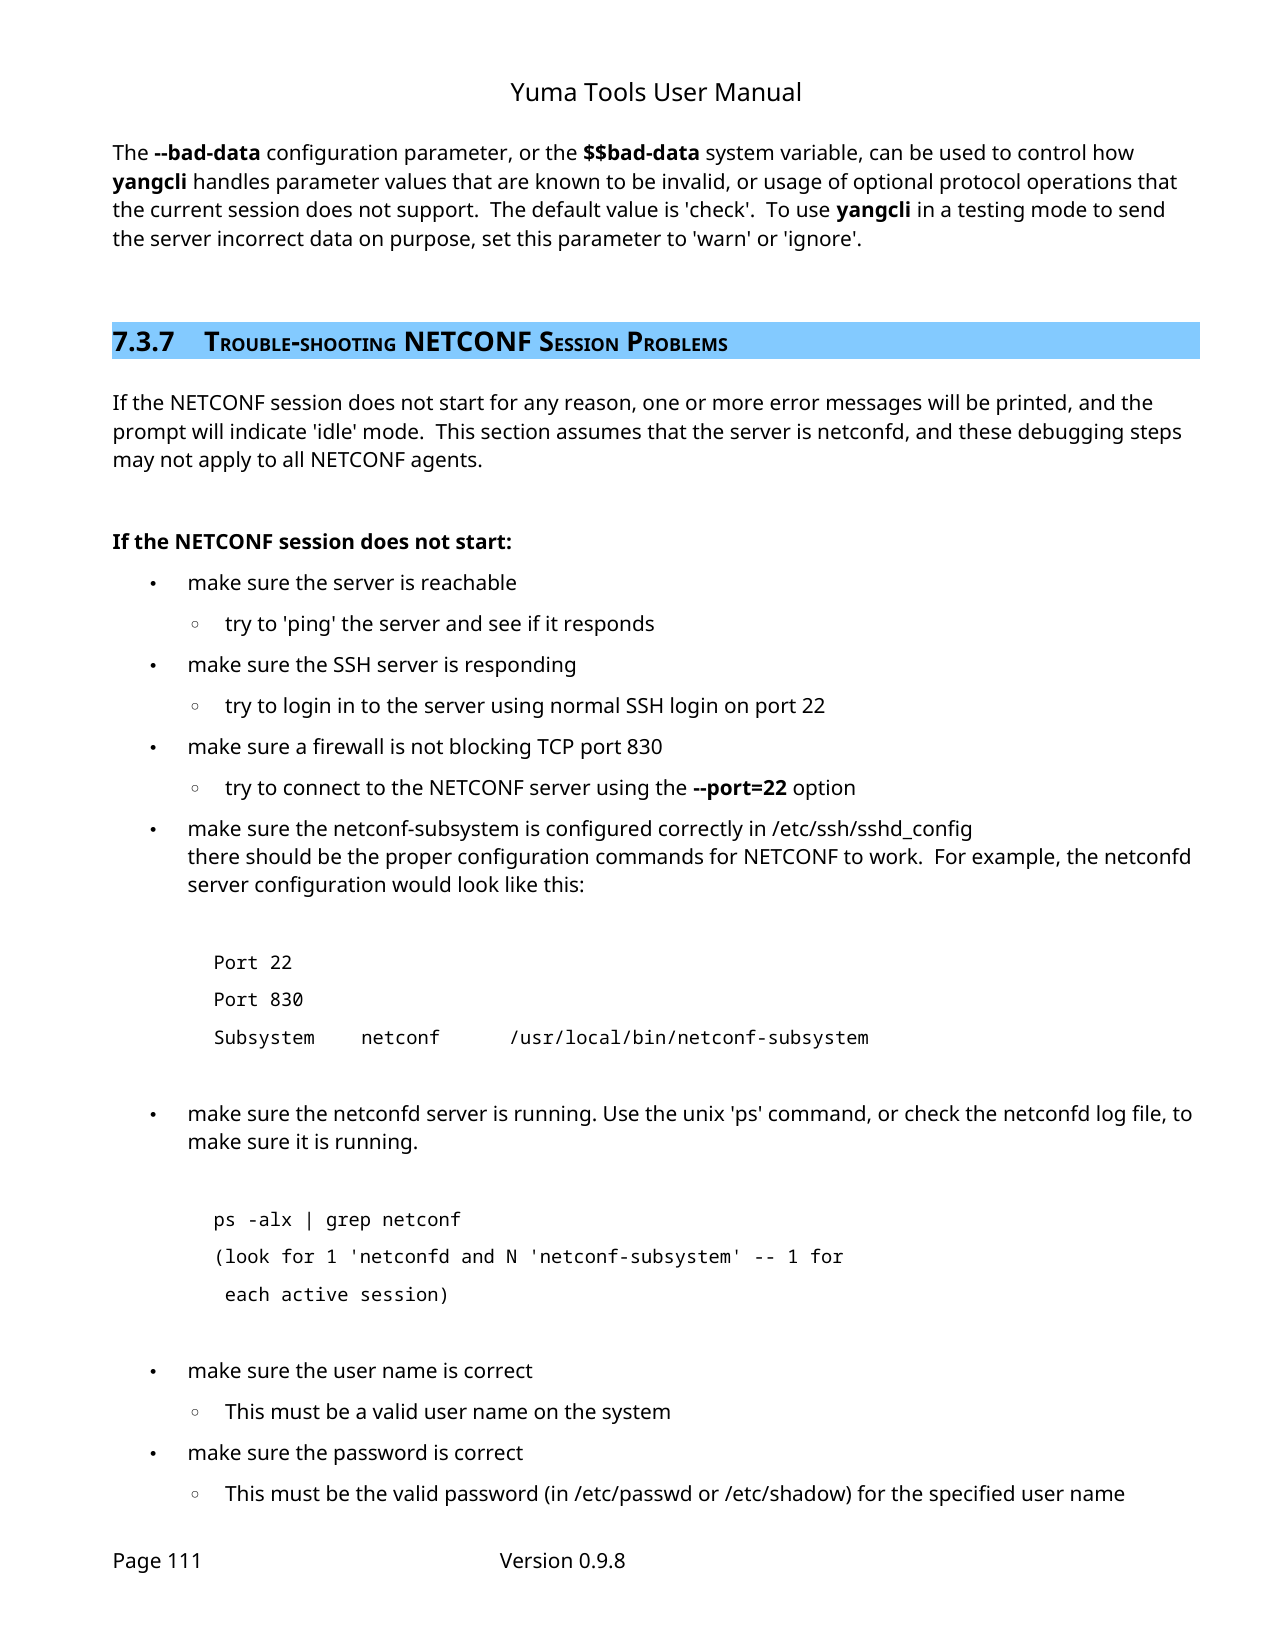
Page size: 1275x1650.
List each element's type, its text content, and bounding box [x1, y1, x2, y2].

list try to connect to the NETCONF server using the --port=22 option [187, 773, 1200, 801]
text ps -alx | grep netconf [139, 1206, 1200, 1231]
list This must be the valid password (in /etc/passwd or /etc/shadow) for the specified user name [187, 1479, 1200, 1507]
list make sure the password is correct [150, 1438, 1200, 1466]
list make sure the netconf-subsystem is configured correctly in /etc/ssh/sshd_config there should be the proper configuration commands for NETCONF to work. For example, the netconfd server configuration would look like this: [150, 814, 1200, 899]
list make sure the SSH server is responding [150, 650, 1200, 678]
text Port 830 [139, 987, 1200, 1012]
subtitle Trouble-shooting NETCONF Session Problems [112, 322, 1200, 359]
list make sure the user name is correct [150, 1356, 1200, 1384]
text each active session) [139, 1281, 1200, 1306]
list This must be a valid user name on the system [187, 1397, 1200, 1425]
list make sure the netconfd server is running. Use the unix 'ps' command, or check the netconfd log file, to make sure it is running. [150, 1099, 1200, 1156]
list try to login in to the server using normal SSH login on port 22 [187, 691, 1200, 719]
text Subsystem netconf /usr/local/bin/netconf-subsystem [139, 1024, 1200, 1049]
text Port 22 [139, 949, 1200, 974]
text (look for 1 'netconfd and N 'netconf-subsystem' -- 1 for [139, 1243, 1200, 1269]
text The --bad-data configuration parameter, or the $$bad-data system variable, can be used to control how yangcli handles parameter values that are known to be invalid, or usage of optional protocol operations that the current session does not support. The default value is 'check'. To use yangcli in a testing mode to send the server incorrect data on purpose, set this parameter to 'warn' or 'ignore'. [112, 138, 1200, 252]
list try to 'ping' the server and see if it responds [187, 609, 1200, 637]
text If the NETCONF session does not start: [112, 527, 1200, 556]
text If the NETCONF session does not start for any reason, one or more error messages will be printed, and the prompt will indicate 'idle' mode. This section assumes that the server is netconfd, and these debugging steps may not apply to all NETCONF agents. [112, 388, 1200, 474]
list make sure a firewall is not blocking TCP port 830 [150, 732, 1200, 760]
list make sure the server is reachable [150, 568, 1200, 597]
